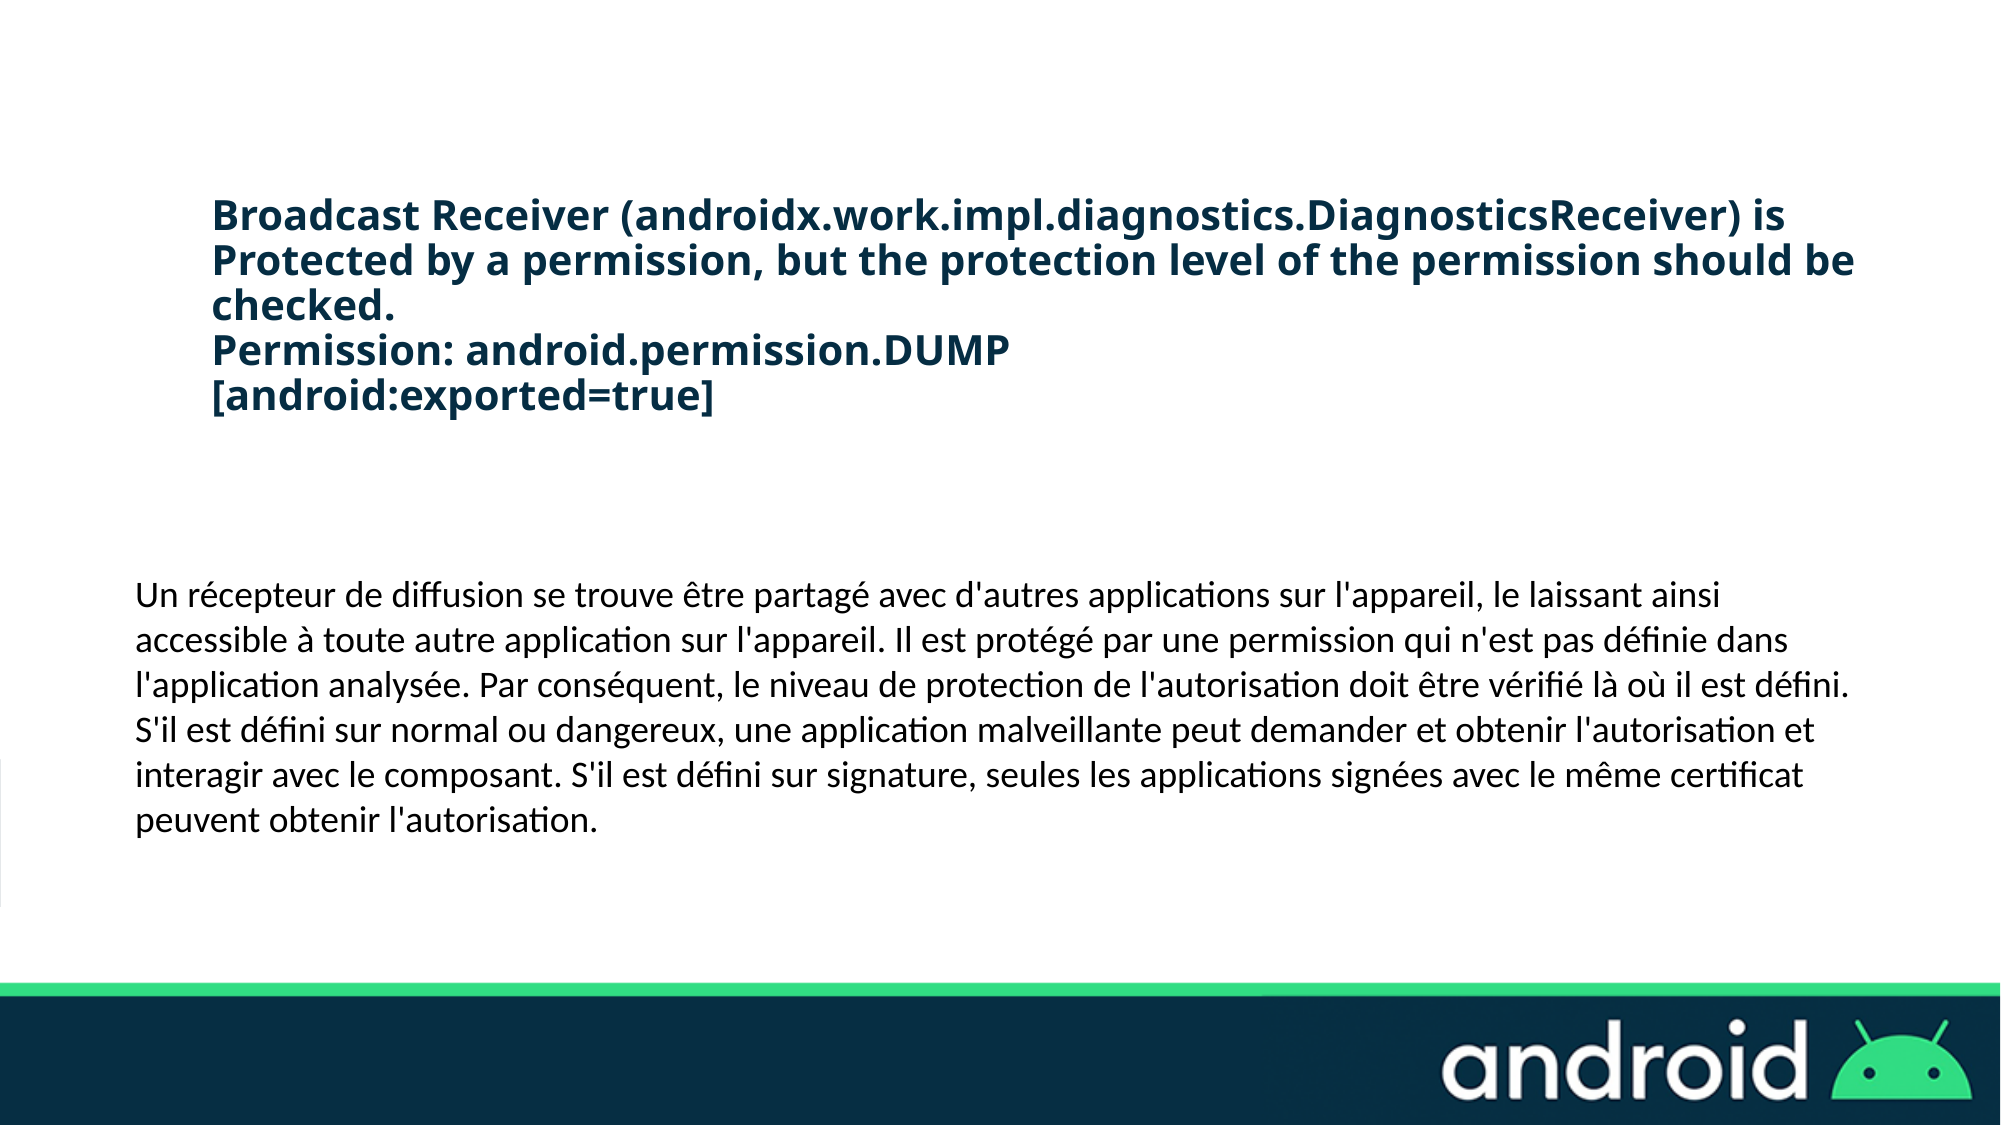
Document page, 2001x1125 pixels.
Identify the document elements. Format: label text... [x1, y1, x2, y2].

text_box Un récepteur de diffusion se trouve être partagé avec d'autres applications sur l'appareil, le laissant ainsi accessible à toute autre application sur l'appareil. Il est protégé par une permission qui n'est pas définie dans l'application analysée. Par conséquent, le niveau de protection de l'autorisation doit être vérifié là où il est défini. S'il est défini sur normal ou dangereux, une application malveillante peut demander et obtenir l'autorisation et interagir avec le composant. S'il est défini sur signature, seules les applications signées avec le même certificat peuvent obtenir l'autorisation. [120, 562, 1880, 896]
title Broadcast Receiver (androidx.work.impl.diagnostics.DiagnosticsReceiver) is Protected by a permission, but the protection level of the permission should be checked. Permission: android.permission.DUMP [android:exported=true] [171, 187, 1897, 405]
